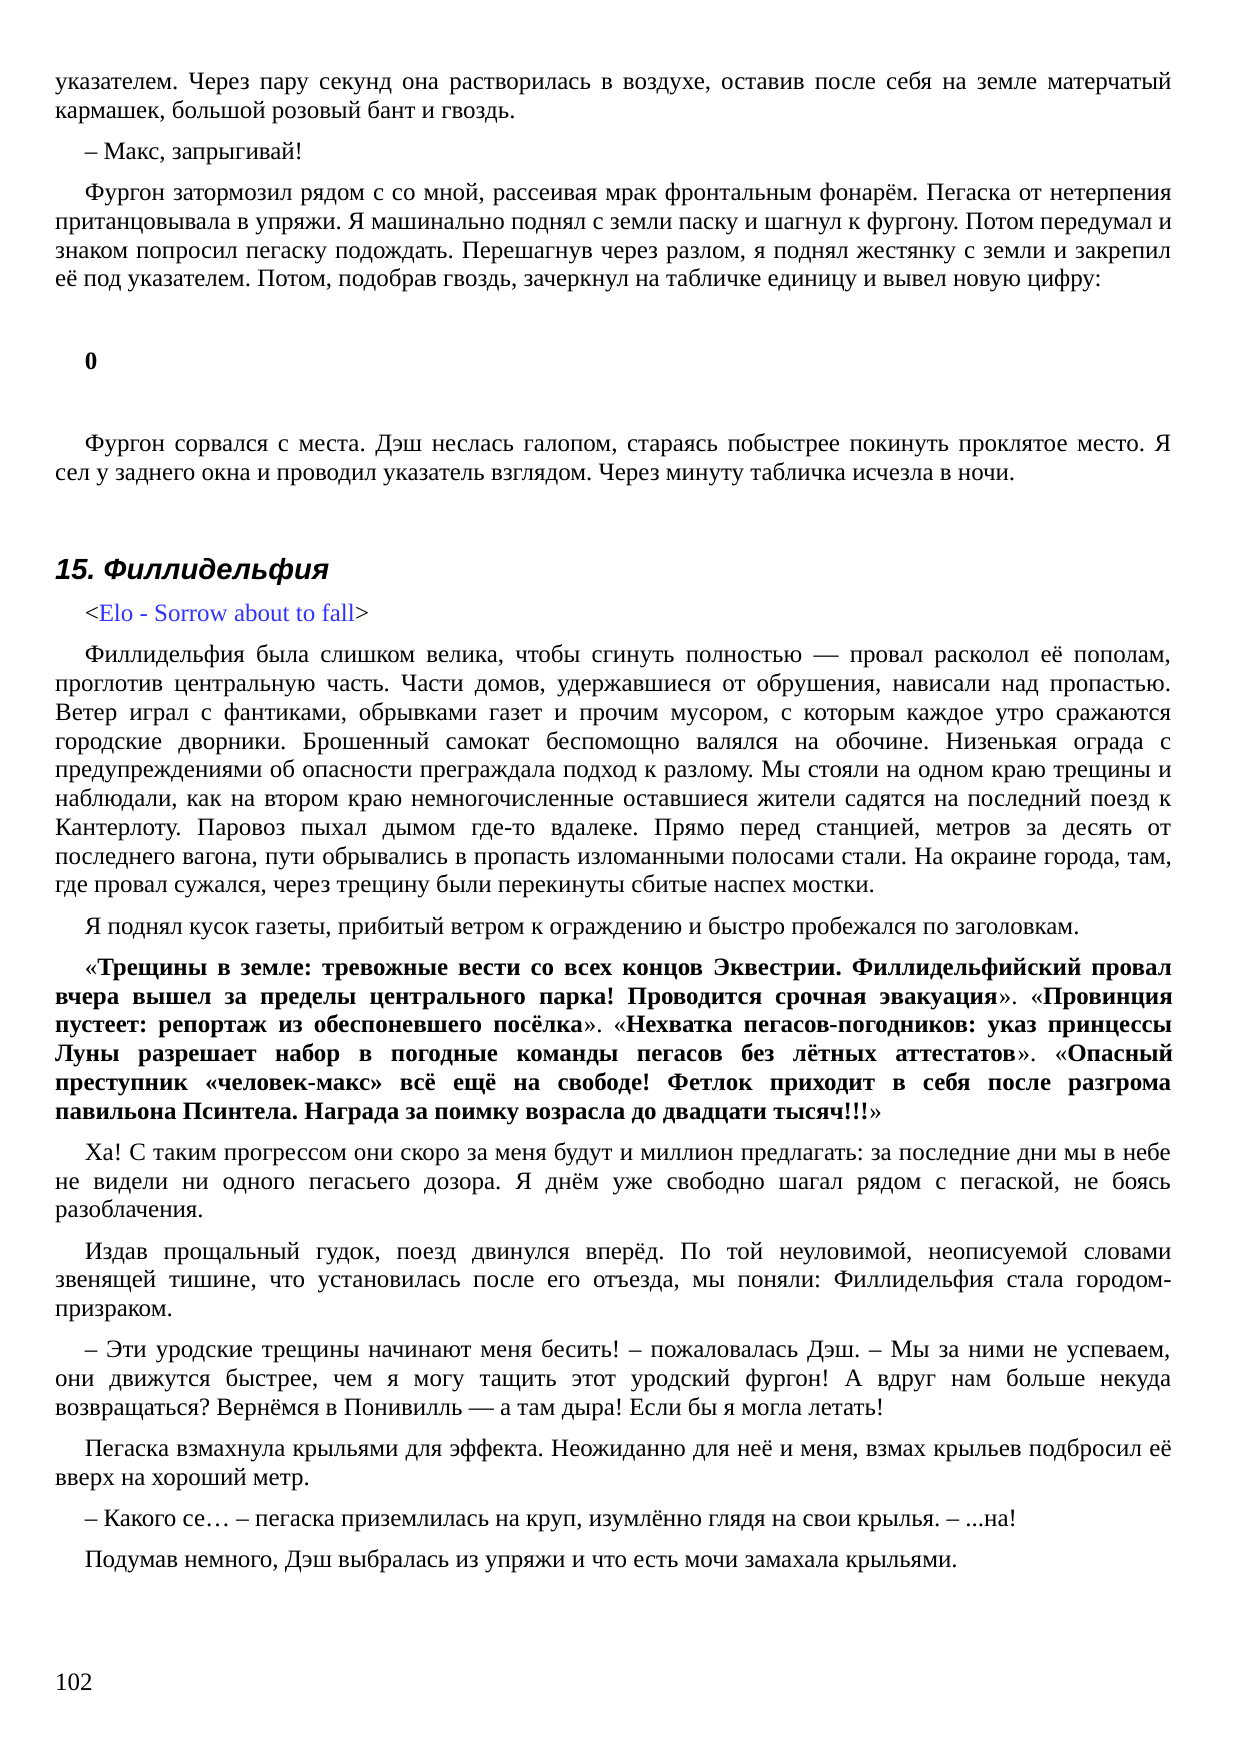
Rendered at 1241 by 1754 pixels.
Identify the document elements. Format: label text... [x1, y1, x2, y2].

subtitle 15. Филлидельфия [55, 552, 1173, 586]
text Пегаска взмахнула крыльями для эффекта. Неожиданно для неё и меня, взмах крыльев подбросил её вверх на хороший метр. [55, 1433, 1173, 1491]
text – Эти уродские трещины начинают меня бесить! – пожаловалась Дэш. – Мы за ними не успеваем, они движутся быстрее, чем я могу тащить этот уродский фургон! А вдруг нам больше некуда возвращаться? Вернёмся в Понивилль — а там дыра! Если бы я могла летать! [55, 1334, 1173, 1421]
text «Трещины в земле: тревожные вести со всех концов Эквестрии. Филлидельфийский провал вчера вышел за пределы центрального парка! Проводится срочная эвакуация». «Провинция пустеет: репортаж из обеспоневшего посёлка». «Нехватка пегасов-погодников: указ принцессы Луны разрешает набор в погодные команды пегасов без лётных аттестатов». «Опасный преступник «человек-макс» всё ещё на свободе! Фетлок приходит в себя после разгрома павильона Псинтела. Награда за поимку возрасла до двадцати тысяч!!!» [55, 952, 1173, 1124]
text Филлидельфия была слишком велика, чтобы сгинуть полностью — провал расколол её пополам, проглотив центральную часть. Части домов, удержавшиеся от обрушения, нависали над пропастью. Ветер играл с фантиками, обрывками газет и прочим мусором, с которым каждое утро сражаются городские дворники. Брошенный самокат беспомощно валялся на обочине. Низенькая ограда с предупреждениями об опасности преграждала подход к разлому. Мы стояли на одном краю трещины и наблюдали, как на втором краю немногочисленные оставшиеся жители садятся на последний поезд к Кантерлоту. Паровоз пыхал дымом где-то вдалеке. Прямо перед станцией, метров за десять от последнего вагона, пути обрывались в пропасть изломанными полосами стали. На окраине города, там, где провал сужался, через трещину были перекинуты сбитые наспех мостки. [55, 639, 1173, 898]
text указателем. Через пару секунд она растворилась в воздухе, оставив после себя на земле матерчатый кармашек, большой розовый бант и гвоздь. [55, 66, 1173, 123]
text Подумав немного, Дэш выбралась из упряжи и что есть мочи замахала крыльями. [55, 1544, 1173, 1573]
text Фургон затормозил рядом с со мной, рассеивая мрак фронтальным фонарём. Пегаска от нетерпения пританцовывала в упряжи. Я машинально поднял с земли паску и шагнул к фургону. Потом передумал и знаком попросил пегаску подождать. Перешагнув через разлом, я поднял жестянку с земли и закрепил её под указателем. Потом, подобрав гвоздь, зачеркнул на табличке единицу и вывел новую цифру: [55, 177, 1173, 292]
text 0 [55, 346, 1173, 375]
text Ха! С таким прогрессом они скоро за меня будут и миллион предлагать: за последние дни мы в небе не видели ни одного пегасьего дозора. Я днём уже свободно шагал рядом с пегаской, не боясь разоблачения. [55, 1137, 1173, 1223]
text – Макс, запрыгивай! [55, 136, 1173, 165]
text – Какого се… – пегаска приземлилась на круп, изумлённо глядя на свои крылья. – ...на! [55, 1503, 1173, 1532]
text Издав прощальный гудок, поезд двинулся вперёд. По той неуловимой, неописуемой словами звенящей тишине, что установилась после его отъезда, мы поняли: Филлидельфия стала городом-призраком. [55, 1236, 1173, 1322]
text Фургон сорвался с места. Дэш неслась галопом, стараясь побыстрее покинуть проклятое место. Я сел у заднего окна и проводил указатель взглядом. Через минуту табличка исчезла в ночи. [55, 428, 1173, 486]
text <Elo - Sorrow about to fall> [55, 598, 1173, 627]
text Я поднял кусок газеты, прибитый ветром к ограждению и быстро пробежался по заголовкам. [55, 911, 1173, 939]
